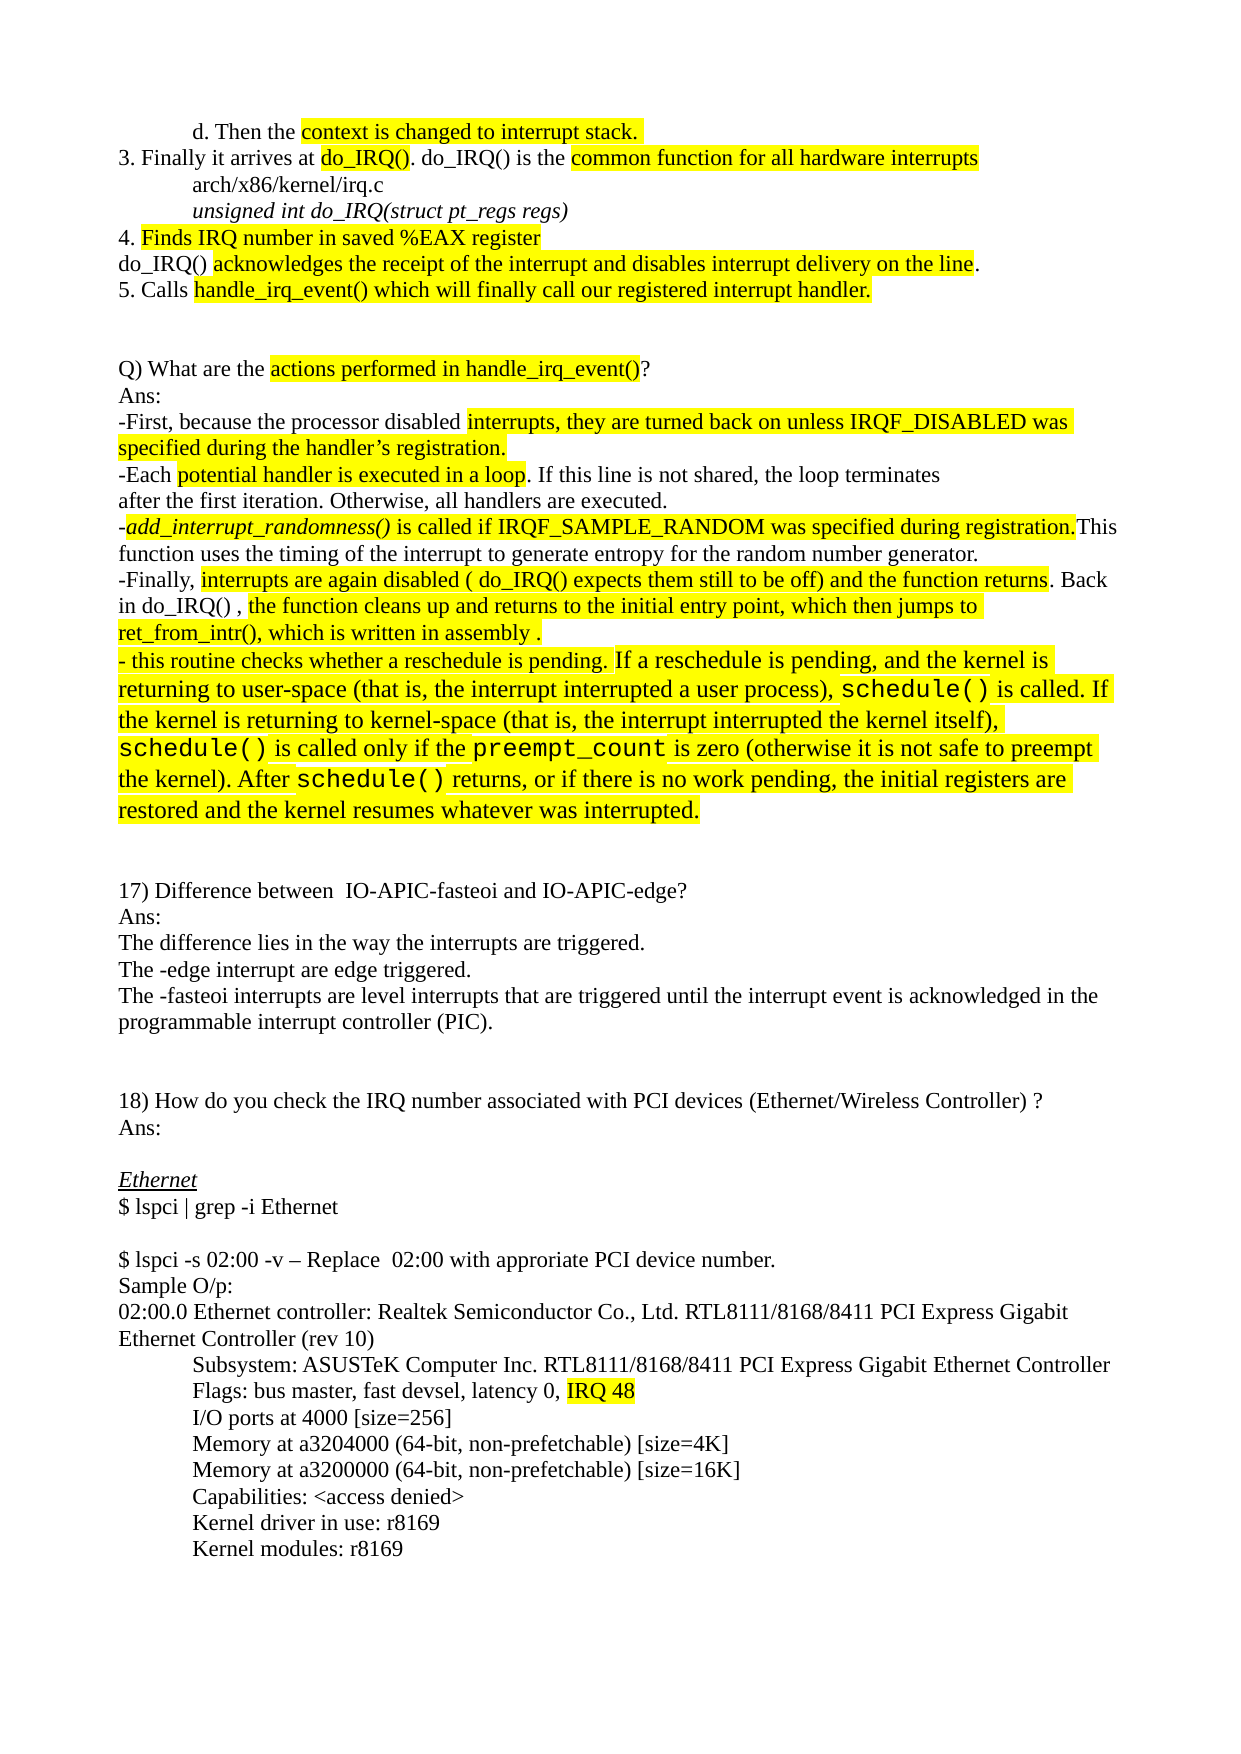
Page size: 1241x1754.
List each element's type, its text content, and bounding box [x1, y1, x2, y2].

text 18) How do you check the IRQ number associated with PCI devices (Ethernet/Wireless Controller) ? [118, 1087, 1122, 1114]
text Ans: [118, 903, 1122, 929]
text Kernel modules: r8169 [118, 1536, 1122, 1562]
text Sample O/p: [118, 1272, 1122, 1298]
text $ lspci -s 02:00 -v – Replace 02:00 with approriate PCI device number. [118, 1246, 1122, 1272]
text The -fasteoi interrupts are level interrupts that are triggered until the interrupt event is acknowledged in the programmable interrupt controller (PIC). [118, 982, 1122, 1035]
text Ethernet [118, 1167, 1122, 1193]
text 5. Calls handle_irq_event() which will finally call our registered interrupt handler. [118, 276, 1122, 303]
text -Each potential handler is executed in a loop. If this line is not shared, the loop terminates [118, 461, 1122, 487]
text Subsystem: ASUSTeK Computer Inc. RTL8111/8168/8411 PCI Express Gigabit Ethernet Controller [118, 1351, 1122, 1377]
text I/O ports at 4000 [size=256] [118, 1404, 1122, 1430]
text unsigned int do_IRQ(struct pt_regs regs) [118, 197, 1122, 223]
text $ lspci | grep -i Ethernet [118, 1193, 1122, 1219]
text The difference lies in the way the interrupts are triggered. [118, 929, 1122, 956]
text arch/x86/kernel/irq.c [118, 171, 1122, 197]
text Ans: [118, 1114, 1122, 1140]
text 3. Finally it arrives at do_IRQ(). do_IRQ() is the common function for all hardware interrupts [118, 144, 1122, 171]
text - this routine checks whether a reschedule is pending. If a reschedule is pending, and the kernel is returning to user-space (that is, the interrupt interrupted a user process), schedule() is called. If the kernel is returning to kernel-space (that is, the interrupt interrupted the kernel itself), schedule() is called only if the preempt_count is zero (otherwise it is not safe to preempt the kernel). After schedule() returns, or if there is no work pending, the initial registers are restored and the kernel resumes whatever was interrupted. [118, 645, 1122, 824]
text 02:00.0 Ethernet controller: Realtek Semiconductor Co., Ltd. RTL8111/8168/8411 PCI Express Gigabit Ethernet Controller (rev 10) [118, 1298, 1122, 1351]
text Kernel driver in use: r8169 [118, 1509, 1122, 1536]
text -First, because the processor disabled interrupts, they are turned back on unless IRQF_DISABLED was specified during the handler’s registration. [118, 408, 1122, 461]
text -add_interrupt_randomness() is called if IRQF_SAMPLE_RANDOM was specified during registration.This function uses the timing of the interrupt to generate entropy for the random number generator. [118, 513, 1122, 566]
text -Finally, interrupts are again disabled ( do_IRQ() expects them still to be off) and the function returns. Back in do_IRQ() , the function cleans up and returns to the initial entry point, which then jumps to ret_from_intr(), which is written in assembly . [118, 566, 1122, 645]
text Ans: [118, 382, 1122, 408]
text Q) What are the actions performed in handle_irq_event()? [118, 355, 1122, 382]
text 17) Difference between IO-APIC-fasteoi and IO-APIC-edge? [118, 877, 1122, 903]
text after the first iteration. Otherwise, all handlers are executed. [118, 487, 1122, 513]
text Capabilities: <access denied> [118, 1483, 1122, 1509]
text 4. Finds IRQ number in saved %EAX register [118, 223, 1122, 250]
text Memory at a3200000 (64-bit, non-prefetchable) [size=16K] [118, 1456, 1122, 1483]
text do_IRQ() acknowledges the receipt of the interrupt and disables interrupt delivery on the line. [118, 250, 1122, 276]
text Memory at a3204000 (64-bit, non-prefetchable) [size=4K] [118, 1430, 1122, 1456]
text Flags: bus master, fast devsel, latency 0, IRQ 48 [118, 1377, 1122, 1404]
text The -edge interrupt are edge triggered. [118, 956, 1122, 982]
text d. Then the context is changed to interrupt stack. [118, 118, 1122, 144]
